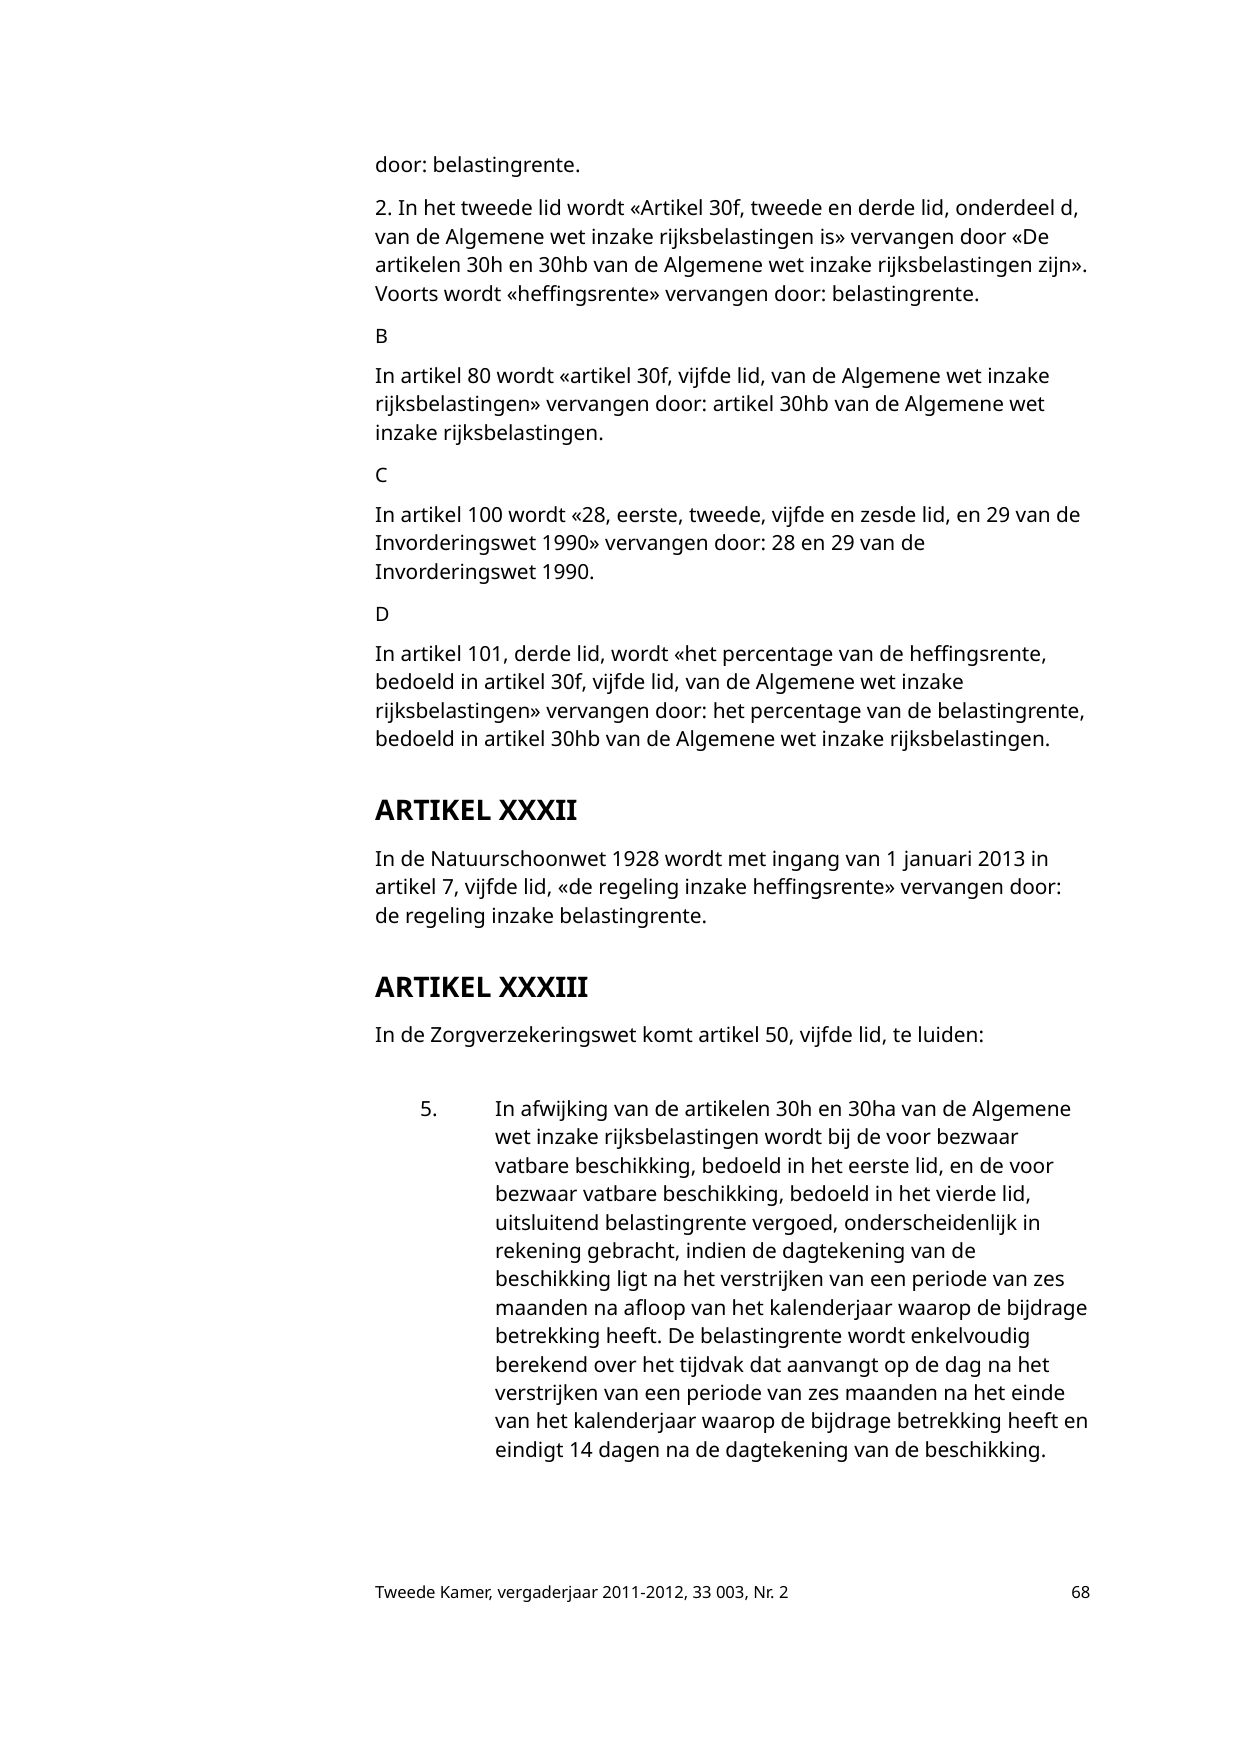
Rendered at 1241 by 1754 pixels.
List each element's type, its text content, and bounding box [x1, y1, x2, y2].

text In artikel 100 wordt «28, eerste, tweede, vijfde en zesde lid, en 29 van de Invorderingswet 1990» vervangen door: 28 en 29 van de Invorderingswet 1990. [375, 500, 1090, 585]
subtitle ARTIKEL XXXIII [375, 967, 1090, 1005]
text In artikel 80 wordt «artikel 30f, vijfde lid, van de Algemene wet inzake rijksbelastingen» vervangen door: artikel 30hb van de Algemene wet inzake rijksbelastingen. [375, 361, 1090, 446]
text In artikel 101, derde lid, wordt «het percentage van de heffingsrente, bedoeld in artikel 30f, vijfde lid, van de Algemene wet inzake rijksbelastingen» vervangen door: het percentage van de belastingrente, bedoeld in artikel 30hb van de Algemene wet inzake rijksbelastingen. [375, 639, 1090, 753]
text In de Zorgverzekeringswet komt artikel 50, vijfde lid, te luiden: [375, 1020, 1090, 1049]
text B [375, 322, 1090, 349]
text D [375, 600, 1090, 627]
subtitle ARTIKEL XXXII [375, 790, 1090, 829]
text C [375, 461, 1090, 488]
list In afwijking van de artikelen 30h en 30ha van de Algemene wet inzake rijksbelastingen wordt bij de voor bezwaar vatbare beschikking, bedoeld in het eerste lid, en de voor bezwaar vatbare beschikking, bedoeld in het vierde lid, uitsluitend belastingrente vergoed, onderscheidenlijk in rekening gebracht, indien de dagtekening van de beschikking ligt na het verstrijken van een periode van zes maanden na afloop van het kalenderjaar waarop de bijdrage betrekking heeft. De belastingrente wordt enkelvoudig berekend over het tijdvak dat aanvangt op de dag na het verstrijken van een periode van zes maanden na het einde van het kalenderjaar waarop de bijdrage betrekking heeft en eindigt 14 dagen na de dagtekening van de beschikking. [420, 1094, 1090, 1463]
text 2. In het tweede lid wordt «Artikel 30f, tweede en derde lid, onderdeel d, van de Algemene wet inzake rijksbelastingen is» vervangen door «De artikelen 30h en 30hb van de Algemene wet inzake rijksbelastingen zijn». Voorts wordt «heffingsrente» vervangen door: belastingrente. [375, 193, 1090, 307]
text door: belastingrente. [375, 150, 1090, 178]
text In de Natuurschoonwet 1928 wordt met ingang van 1 januari 2013 in artikel 7, vijfde lid, «de regeling inzake heffingsrente» vervangen door: de regeling inzake belastingrente. [375, 844, 1090, 929]
